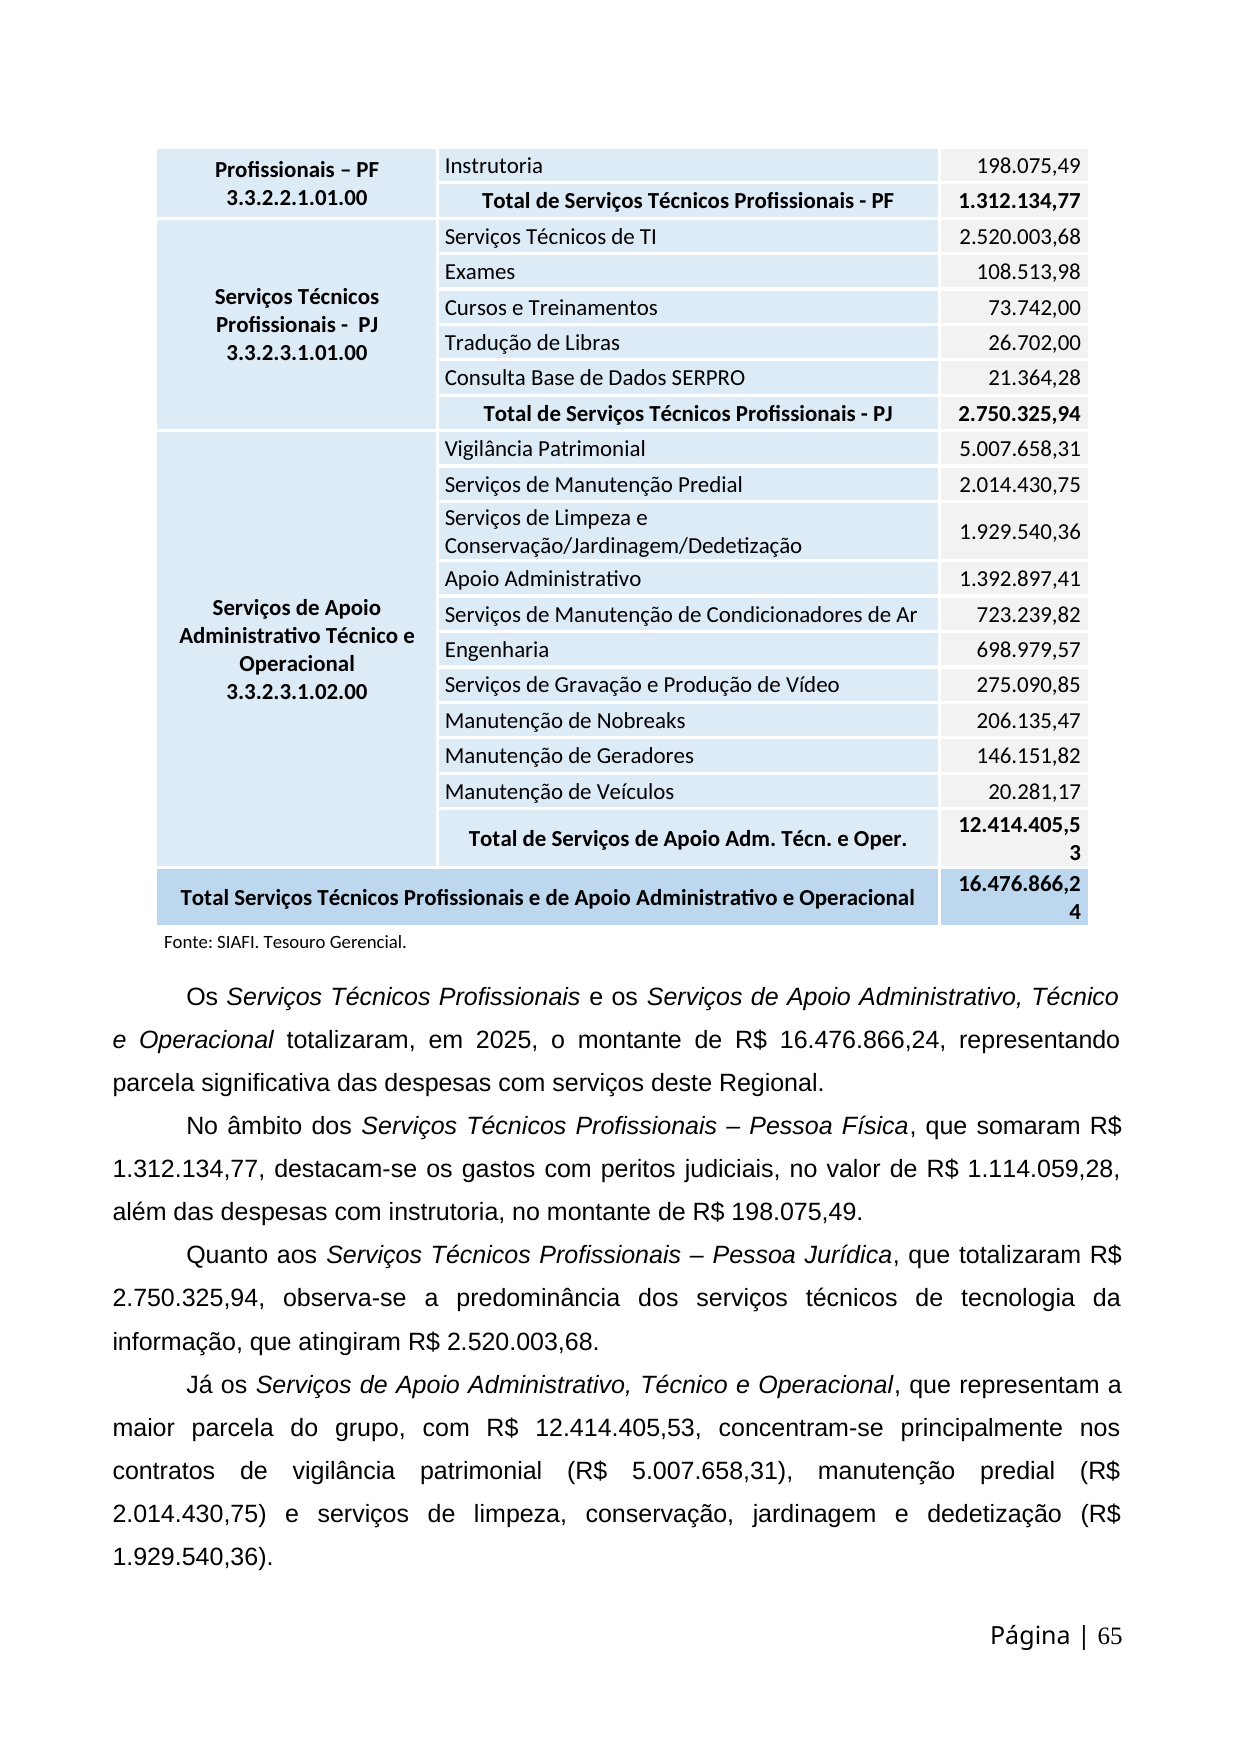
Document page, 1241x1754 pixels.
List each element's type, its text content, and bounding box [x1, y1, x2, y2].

table_cell 698.979,57 [941, 633, 1088, 665]
table_cell Exames [439, 255, 938, 287]
table_cell Total de Serviços Técnicos Profissionais - PF [439, 184, 938, 217]
table_cell Instrutoria [439, 149, 938, 181]
table_cell [1089, 429, 1199, 464]
table_cell [1089, 559, 1199, 594]
table_cell Manutenção de Geradores [439, 739, 938, 772]
table_cell Consulta Base de Dados SERPRO [439, 361, 938, 394]
table_cell 20.281,17 [941, 775, 1088, 807]
table_cell Serviços de Manutenção de Condicionadores de Ar [439, 598, 938, 630]
table_cell [467, 926, 1050, 957]
table_cell Manutenção de Nobreaks [439, 704, 938, 736]
table_cell [1089, 807, 1199, 866]
table_cell [1089, 358, 1199, 394]
table_cell Vigilância Patrimonial [439, 432, 938, 464]
table_cell [1050, 925, 1199, 957]
table_cell Total Serviços Técnicos Profissionais e de Apoio Administrativo e Operacional [157, 869, 938, 925]
table_cell Serviços Técnicos Profissionais - PJ 3.3.2.3.1.01.00 [157, 220, 436, 429]
table_cell 16.476.866,24 [941, 869, 1088, 925]
table_cell 26.702,00 [941, 326, 1088, 358]
table_cell [1089, 630, 1199, 665]
table_cell [1089, 146, 1199, 181]
table_cell Serviços de Apoio Administrativo Técnico e Operacional 3.3.2.3.1.02.00 [157, 432, 436, 866]
table_cell 2.014.430,75 [941, 468, 1088, 500]
table_cell Total de Serviços de Apoio Adm. Técn. e Oper. [439, 810, 938, 866]
table_cell 146.151,82 [941, 739, 1088, 772]
table_cell [1089, 595, 1199, 630]
table_cell 206.135,47 [941, 704, 1088, 736]
table_cell [1089, 500, 1199, 559]
table_cell [1089, 323, 1199, 358]
table_cell [1089, 465, 1199, 500]
table_cell [1089, 772, 1199, 807]
text No âmbito dos Serviços Técnicos Profissionais – Pessoa Física, que somaram R$ 1.312.134,77, destacam-se os gastos com peritos judiciais, no valor de R$ 1.114.059,28, além das despesas com instrutoria, no montante de R$ 198.075,49. [112, 1111, 1122, 1226]
table_cell [1089, 866, 1199, 925]
table_cell [1089, 217, 1199, 252]
table_cell 723.239,82 [941, 598, 1088, 630]
table_cell 2.520.003,68 [941, 220, 1088, 252]
text Já os Serviços de Apoio Administrativo, Técnico e Operacional, que representam a maior parcela do grupo, com R$ 12.414.405,53, concentram-se principalmente nos contratos de vigilância patrimonial (R$ 5.007.658,31), manutenção predial (R$ 2.014.430,75) e serviços de limpeza, conservação, jardinagem e dedetização (R$ 1.929.540,36). [112, 1370, 1122, 1571]
table_cell Engenharia [439, 633, 938, 665]
table_cell [1089, 665, 1199, 701]
table_cell 108.513,98 [941, 255, 1088, 287]
table_cell 1.392.897,41 [941, 562, 1088, 594]
table_cell Serviços de Manutenção Predial [439, 468, 938, 500]
table_cell [1089, 181, 1199, 217]
table_cell 5.007.658,31 [941, 432, 1088, 464]
table_cell Serviços de Gravação e Produção de Vídeo [439, 669, 938, 701]
table_cell Serviços Técnicos de TI [439, 220, 938, 252]
table_cell Apoio Administrativo [439, 562, 938, 594]
table_cell Profissionais – PF 3.3.2.2.1.01.00 [157, 149, 436, 217]
table_cell [1089, 736, 1199, 772]
table_cell 198.075,49 [941, 149, 1088, 181]
table_cell 12.414.405,53 [941, 810, 1088, 866]
table_cell 2.750.325,94 [941, 397, 1088, 429]
table_cell 275.090,85 [941, 669, 1088, 701]
table_cell Tradução de Libras [439, 326, 938, 358]
table_cell Fonte: SIAFI. Tesouro Gerencial. [157, 926, 467, 957]
table_cell [1089, 701, 1199, 736]
table_cell [1089, 288, 1199, 323]
table_cell [1089, 394, 1199, 429]
table_cell [1089, 252, 1199, 287]
table_cell 73.742,00 [941, 291, 1088, 323]
table_cell Serviços de Limpeza e Conservação/Jardinagem/Dedetização [439, 503, 938, 559]
table_cell 1.312.134,77 [941, 184, 1088, 217]
table_cell Cursos e Treinamentos [439, 291, 938, 323]
text Quanto aos Serviços Técnicos Profissionais – Pessoa Jurídica, que totalizaram R$ 2.750.325,94, observa-se a predominância dos serviços técnicos de tecnologia da informação, que atingiram R$ 2.520.003,68. [112, 1240, 1122, 1355]
text Os Serviços Técnicos Profissionais e os Serviços de Apoio Administrativo, Técnico e Operacional totalizaram, em 2025, o montante de R$ 16.476.866,24, representando parcela significativa das despesas com serviços deste Regional. [112, 982, 1122, 1097]
table_cell 1.929.540,36 [941, 503, 1088, 559]
table_cell Total de Serviços Técnicos Profissionais - PJ [439, 397, 938, 429]
table_cell 21.364,28 [941, 361, 1088, 394]
table_cell Manutenção de Veículos [439, 775, 938, 807]
